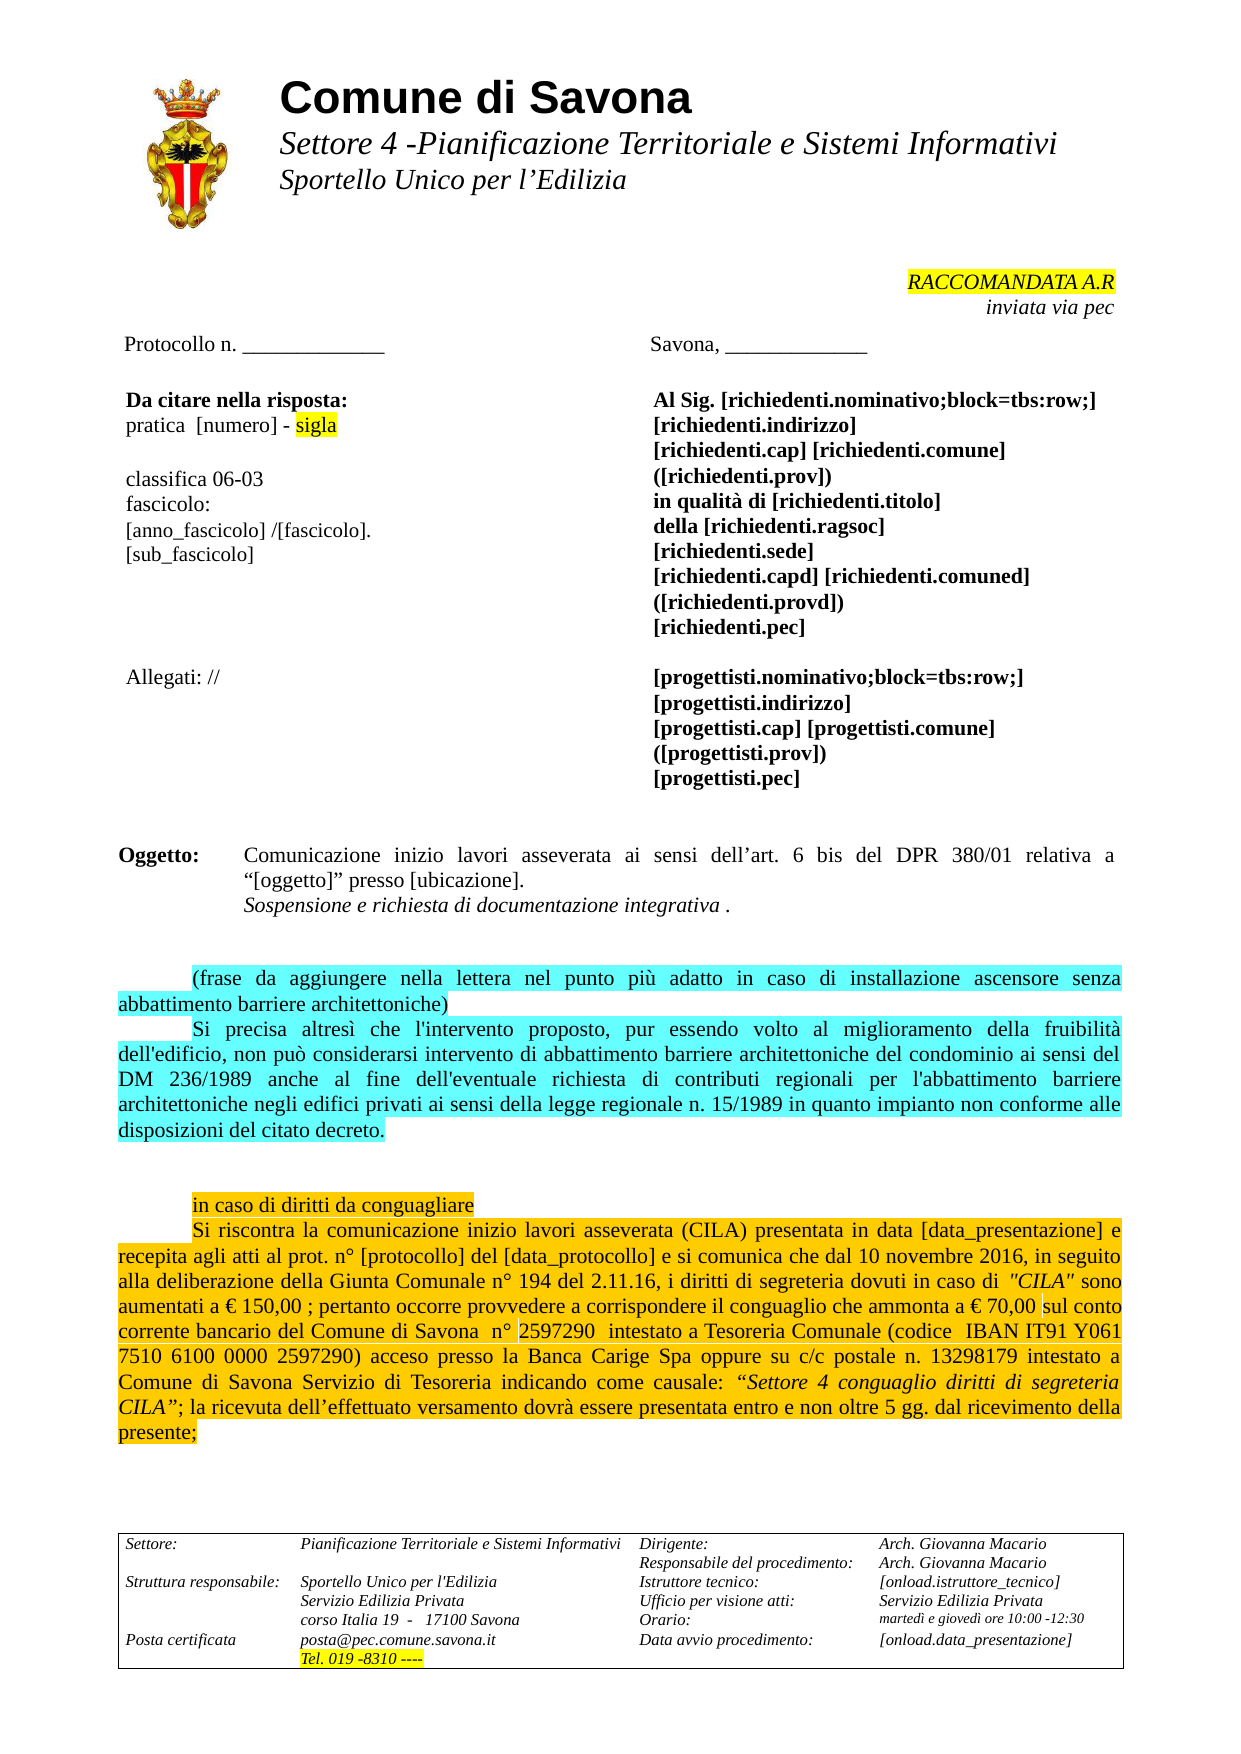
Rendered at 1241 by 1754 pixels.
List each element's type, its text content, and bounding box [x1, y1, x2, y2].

table_cell Protocollo n. _____________ [118, 325, 644, 362]
table_header Comunicazione inizio lavori asseverata ai sensi dell’art. 6 bis del DPR 380/01 relativa a “[oggetto]” presso [ubicazione]. Sospensione e richiesta di documentazione integrativa . [236, 842, 1123, 917]
text in caso di diritti da conguagliare [118, 1192, 1122, 1217]
picture [125, 79, 249, 229]
text Si precisa altresì che l'intervento proposto, pur essendo volto al miglioramento della fruibilità dell'edificio, non può considerarsi intervento di abbattimento barriere architettoniche del condominio ai sensi del DM 236/1989 anche al fine dell'eventuale richiesta di contributi regionali per l'abbattimento barriere architettoniche negli edifici privati ai sensi della legge regionale n. 15/1989 in quanto impianto non conforme alle disposizioni del citato decreto. [118, 1016, 1122, 1142]
table_cell [progettisti.nominativo;block=tbs:row;] [progettisti.indirizzo] [progettisti.cap] [progettisti.comune] ([progettisti.prov]) [progettisti.pec] [646, 664, 1119, 817]
table_header RACCOMANDATA A.R inviata via pec [644, 263, 1122, 325]
table_cell [451, 664, 646, 817]
table_header Oggetto: [111, 842, 236, 917]
table_header [451, 387, 646, 664]
table_cell Allegati: // [118, 664, 451, 817]
table_header Da citare nella risposta: pratica [numero] - sigla classifica 06-03 fascicolo: [anno_fascicolo] /[fascicolo].[sub_fascicolo] [118, 387, 451, 664]
table_header [118, 263, 644, 325]
table_header Al Sig. [richiedenti.nominativo;block=tbs:row;] [richiedenti.indirizzo] [richiedenti.cap] [richiedenti.comune] ([richiedenti.prov]) in qualità di [richiedenti.titolo] della [richiedenti.ragsoc] [richiedenti.sede] [richiedenti.capd] [richiedenti.comuned] ([richiedenti.provd]) [richiedenti.pec] [646, 387, 1119, 664]
table_cell Savona, _____________ [644, 325, 1122, 362]
text (frase da aggiungere nella lettera nel punto più adatto in caso di installazione ascensore senza abbattimento barriere architettoniche) [118, 965, 1122, 1016]
text Si riscontra la comunicazione inizio lavori asseverata (CILA) presentata in data [data_presentazione] e recepita agli atti al prot. n° [protocollo] del [data_protocollo] e si comunica che dal 10 novembre 2016, in seguito alla deliberazione della Giunta Comunale n° 194 del 2.11.16, i diritti di segreteria dovuti in caso di "CILA" sono aumentati a € 150,00 ; pertanto occorre provvedere a corrispondere il conguaglio che ammonta a € 70,00 sul conto corrente bancario del Comune di Savona n° 2597290 intestato a Tesoreria Comunale (codice IBAN IT91 Y061 7510 6100 0000 2597290) acceso presso la Banca Carige Spa oppure su c/c postale n. 13298179 intestato a Comune di Savona Servizio di Tesoreria indicando come causale: “Settore 4 conguaglio diritti di segreteria CILA”; la ricevuta dell’effettuato versamento dovrà essere presentata entro e non oltre 5 gg. dal ricevimento della presente; [118, 1217, 1122, 1444]
